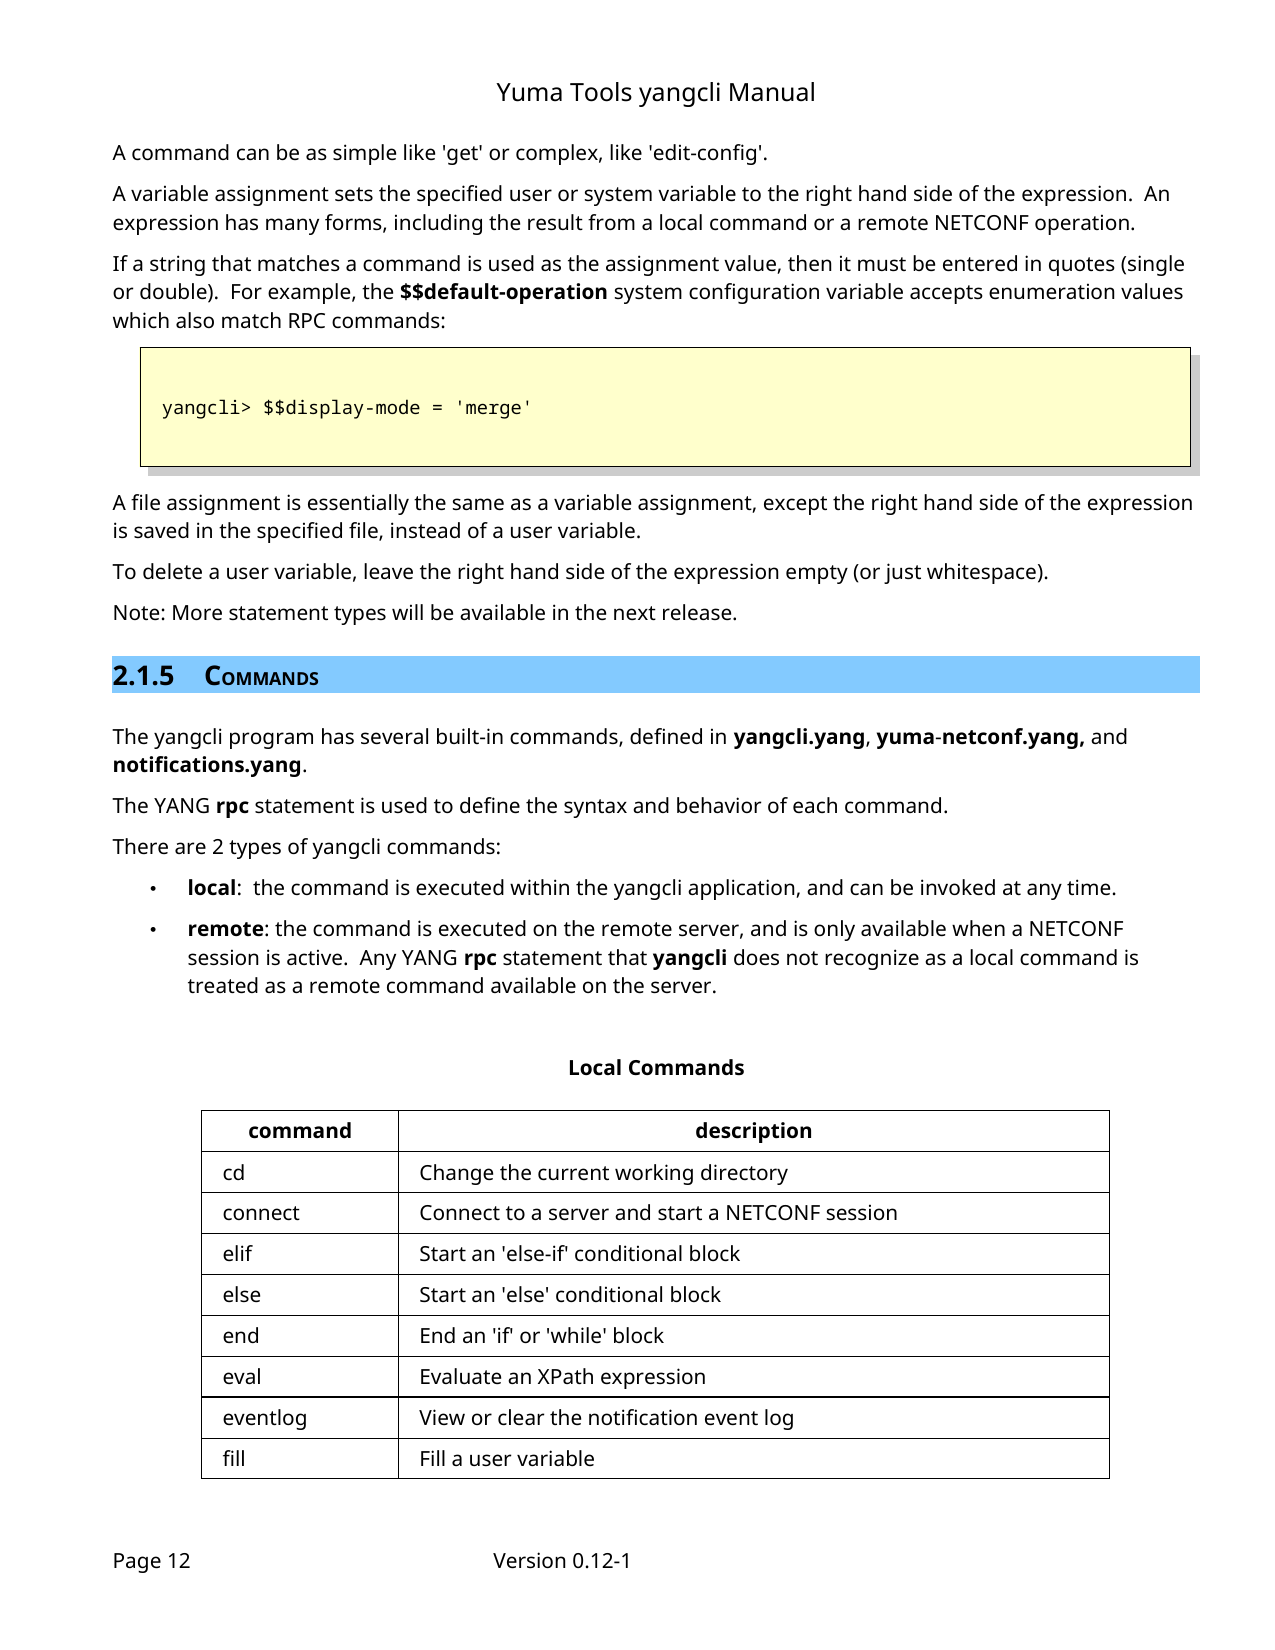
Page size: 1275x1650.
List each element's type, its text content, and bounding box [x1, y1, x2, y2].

text The YANG rpc statement is used to define the syntax and behavior of each command. [112, 791, 1200, 820]
table_cell Fill a user variable [399, 1439, 1109, 1478]
text The yangcli program has several built-in commands, defined in yangcli.yang, yuma-netconf.yang, and notifications.yang. [112, 722, 1200, 779]
table_cell eval [202, 1357, 398, 1396]
table_cell elif [202, 1234, 398, 1274]
table_cell fill [202, 1439, 398, 1478]
list remote: the command is executed on the remote server, and is only available when a NETCONF session is active. Any YANG rpc statement that yangcli does not recognize as a local command is treated as a remote command available on the server. [150, 914, 1200, 999]
table_cell Evaluate an XPath expression [399, 1357, 1109, 1396]
text A variable assignment sets the specified user or system variable to the right hand side of the expression. An expression has many forms, including the result from a local command or a remote NETCONF operation. [112, 179, 1200, 236]
table_cell Change the current working directory [399, 1152, 1109, 1192]
table_cell Start an 'else-if' conditional block [399, 1234, 1109, 1274]
text Note: More statement types will be available in the next release. [112, 598, 1200, 627]
text A command can be as simple like 'get' or complex, like 'edit-config'. [112, 138, 1200, 167]
table_cell end [202, 1316, 398, 1356]
table_cell Start an 'else' conditional block [399, 1275, 1109, 1314]
text yangcli> $$display-mode = 'merge' [141, 384, 1190, 420]
list local: the command is executed within the yangcli application, and can be invoked at any time. [150, 873, 1200, 902]
table_cell connect [202, 1193, 398, 1233]
text There are 2 types of yangcli commands: [112, 832, 1200, 861]
table_cell else [202, 1275, 398, 1314]
text If a string that matches a command is used as the assignment value, then it must be entered in quotes (single or double). For example, the $$default-operation system configuration variable accepts enumeration values which also match RPC commands: [112, 249, 1200, 334]
table_cell End an 'if' or 'while' block [399, 1316, 1109, 1356]
table_header command [202, 1111, 398, 1151]
subtitle Commands [112, 656, 1200, 693]
table_cell eventlog [202, 1398, 398, 1437]
table_header description [399, 1111, 1109, 1151]
subtitle Local Commands [127, 1053, 1185, 1081]
text To delete a user variable, leave the right hand side of the expression empty (or just whitespace). [112, 557, 1200, 586]
table_cell Connect to a server and start a NETCONF session [399, 1193, 1109, 1233]
table_cell cd [202, 1152, 398, 1192]
table_cell View or clear the notification event log [399, 1398, 1109, 1437]
text A file assignment is essentially the same as a variable assignment, except the right hand side of the expression is saved in the specified file, instead of a user variable. [112, 488, 1200, 545]
